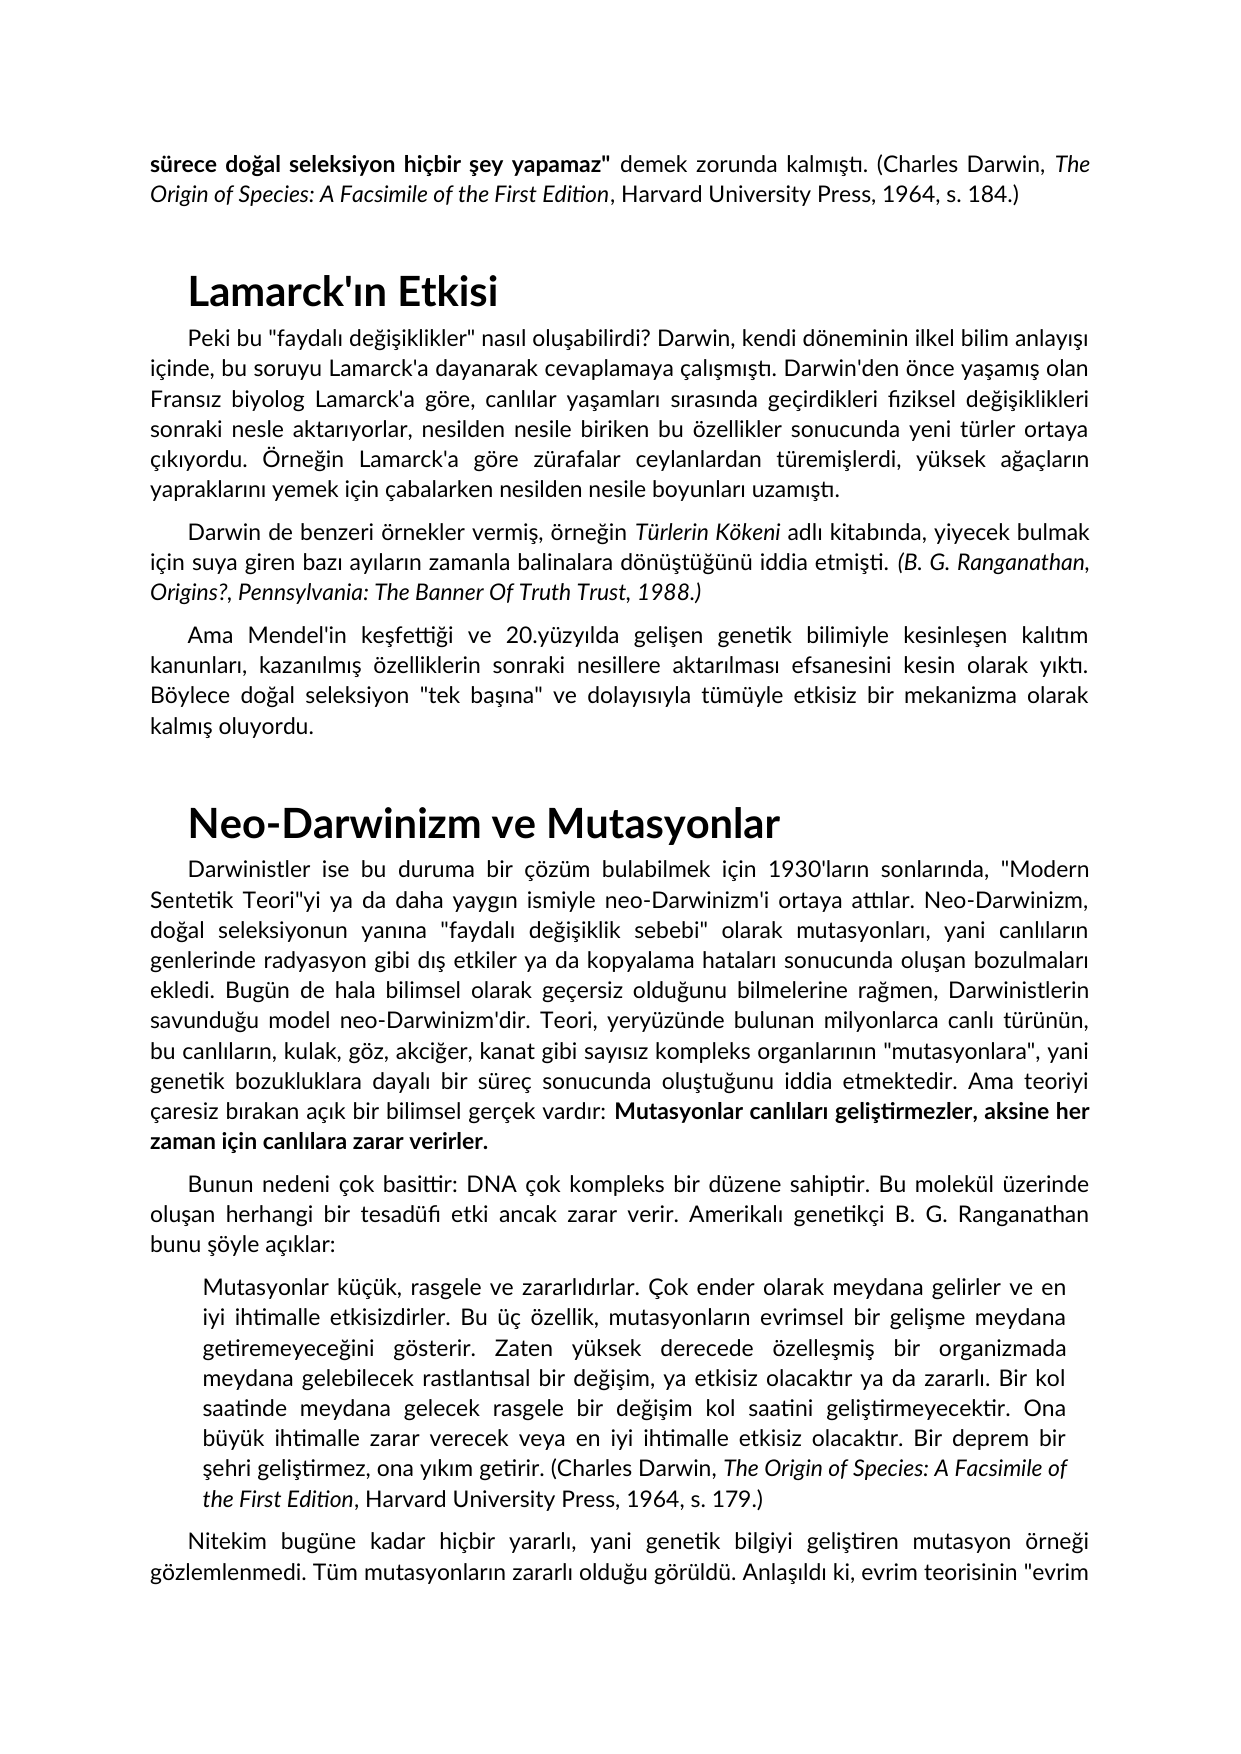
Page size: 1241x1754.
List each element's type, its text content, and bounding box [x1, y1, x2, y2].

text Nitekim bugüne kadar hiçbir yararlı, yani genetik bilgiyi geliştiren mutasyon örneği gözlemlenmedi. Tüm mutasyonların zararlı olduğu görüldü. Anlaşıldı ki, evrim teorisinin "evrim [150, 1527, 1090, 1585]
subtitle Neo-Darwinizm ve Mutasyonlar [187, 797, 1090, 847]
subtitle Lamarck'ın Etkisi [187, 266, 1090, 316]
text Ama Mendel'in keşfettiği ve 20.yüzyılda gelişen genetik bilimiyle kesinleşen kalıtım kanunları, kazanılmış özelliklerin sonraki nesillere aktarılması efsanesini kesin olarak yıktı. Böylece doğal seleksiyon "tek başına" ve dolayısıyla tümüyle etkisiz bir mekanizma olarak kalmış oluyordu. [150, 621, 1090, 739]
text Bunun nedeni çok basittir: DNA çok kompleks bir düzene sahiptir. Bu molekül üzerinde oluşan herhangi bir tesadüfi etki ancak zarar verir. Amerikalı genetikçi B. G. Ranganathan bunu şöyle açıklar: [150, 1170, 1090, 1258]
text Peki bu "faydalı değişiklikler" nasıl oluşabilirdi? Darwin, kendi döneminin ilkel bilim anlayışı içinde, bu soruyu Lamarck'a dayanarak cevaplamaya çalışmıştı. Darwin'den önce yaşamış olan Fransız biyolog Lamarck'a göre, canlılar yaşamları sırasında geçirdikleri fiziksel değişiklikleri sonraki nesle aktarıyorlar, nesilden nesile biriken bu özellikler sonucunda yeni türler ortaya çıkıyordu. Örneğin Lamarck'a göre zürafalar ceylanlardan türemişlerdi, yüksek ağaçların yapraklarını yemek için çabalarken nesilden nesile boyunları uzamıştı. [150, 324, 1090, 502]
text Darwin de benzeri örnekler vermiş, örneğin Türlerin Kökeni adlı kitabında, yiyecek bulmak için suya giren bazı ayıların zamanla balinalara dönüştüğünü iddia etmişti. (B. G. Ranganathan, Origins?, Pennsylvania: The Banner Of Truth Trust, 1988.) [150, 518, 1090, 606]
text sürece doğal seleksiyon hiçbir şey yapamaz" demek zorunda kalmıştı. (Charles Darwin, The Origin of Species: A Facsimile of the First Edition, Harvard University Press, 1964, s. 184.) [150, 150, 1090, 208]
text Mutasyonlar küçük, rasgele ve zararlıdırlar. Çok ender olarak meydana gelirler ve en iyi ihtimalle etkisizdirler. Bu üç özellik, mutasyonların evrimsel bir gelişme meydana getiremeyeceğini gösterir. Zaten yüksek derecede özelleşmiş bir organizmada meydana gelebilecek rastlantısal bir değişim, ya etkisiz olacaktır ya da zararlı. Bir kol saatinde meydana gelecek rasgele bir değişim kol saatini geliştirmeyecektir. Ona büyük ihtimalle zarar verecek veya en iyi ihtimalle etkisiz olacaktır. Bir deprem bir şehri geliştirmez, ona yıkım getirir. (Charles Darwin, The Origin of Species: A Facsimile of the First Edition, Harvard University Press, 1964, s. 179.) [202, 1273, 1068, 1512]
text Darwinistler ise bu duruma bir çözüm bulabilmek için 1930'ların sonlarında, "Modern Sentetik Teori"yi ya da daha yaygın ismiyle neo-Darwinizm'i ortaya attılar. Neo-Darwinizm, doğal seleksiyonun yanına "faydalı değişiklik sebebi" olarak mutasyonları, yani canlıların genlerinde radyasyon gibi dış etkiler ya da kopyalama hataları sonucunda oluşan bozulmaları ekledi. Bugün de hala bilimsel olarak geçersiz olduğunu bilmelerine rağmen, Darwinistlerin savunduğu model neo-Darwinizm'dir. Teori, yeryüzünde bulunan milyonlarca canlı türünün, bu canlıların, kulak, göz, akciğer, kanat gibi sayısız kompleks organlarının "mutasyonlara", yani genetik bozukluklara dayalı bir süreç sonucunda oluştuğunu iddia etmektedir. Ama teoriyi çaresiz bırakan açık bir bilimsel gerçek vardır: Mutasyonlar canlıları geliştirmezler, aksine her zaman için canlılara zarar verirler. [150, 855, 1090, 1154]
